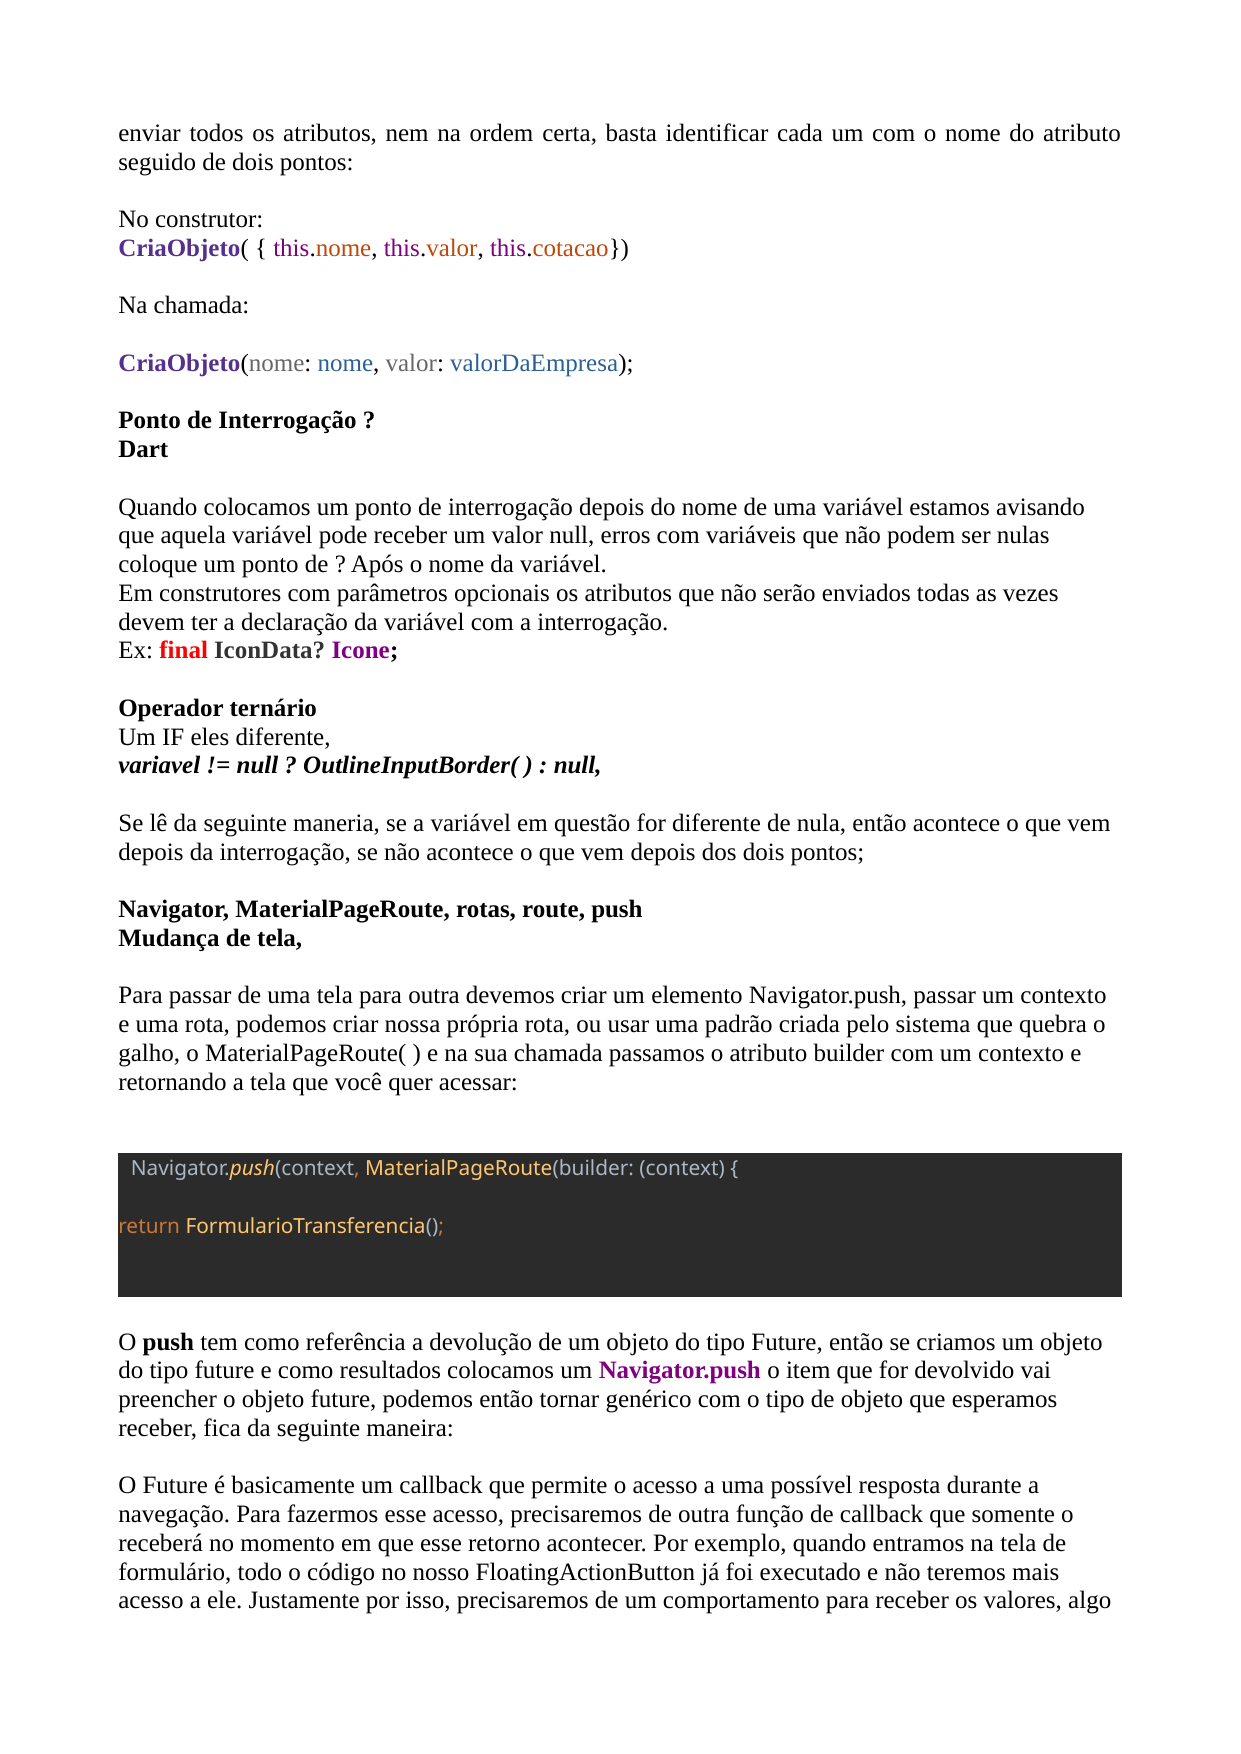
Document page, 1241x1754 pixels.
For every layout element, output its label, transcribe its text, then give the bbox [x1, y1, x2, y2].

text Dart [118, 434, 1122, 463]
text Navigator.push(context, MaterialPageRoute(builder: (context) { [118, 1153, 1122, 1181]
text No construtor: [118, 204, 1122, 233]
text Em construtores com parâmetros opcionais os atributos que não serão enviados todas as vezes devem ter a declaração da variável com a interrogação. [118, 578, 1122, 636]
text Ponto de Interrogação ? [118, 406, 1122, 434]
text CriaObjeto(nome: nome, valor: valorDaEmpresa); [118, 348, 1122, 377]
text O push tem como referência a devolução de um objeto do tipo Future, então se criamos um objeto do tipo future e como resultados colocamos um Navigator.push o item que for devolvido vai preencher o objeto future, podemos então tornar genérico com o tipo de objeto que esperamos receber, fica da seguinte maneira: [118, 1327, 1122, 1442]
text Quando colocamos um ponto de interrogação depois do nome de uma variável estamos avisando que aquela variável pode receber um valor null, erros com variáveis que não podem ser nulas coloque um ponto de ? Após o nome da variável. [118, 492, 1122, 578]
text Para passar de uma tela para outra devemos criar um elemento Navigator.push, passar um contexto e uma rota, podemos criar nossa própria rota, ou usar uma padrão criada pelo sistema que quebra o galho, o MaterialPageRoute( ) e na sua chamada passamos o atributo builder com um contexto e retornando a tela que você quer acessar: [118, 981, 1122, 1096]
text Ex: final IconData? Icone; [118, 636, 1122, 664]
text Um IF eles diferente, [118, 722, 1122, 751]
text Operador ternário [118, 693, 1122, 722]
text Se lê da seguinte maneria, se a variável em questão for diferente de nula, então acontece o que vem depois da interrogação, se não acontece o que vem depois dos dois pontos; [118, 808, 1122, 866]
text return FormularioTransferencia(); [118, 1211, 1122, 1239]
text variavel != null ? OutlineInputBorder( ) : null, [118, 751, 1122, 779]
text Na chamada: [118, 291, 1122, 319]
text enviar todos os atributos, nem na ordem certa, basta identificar cada um com o nome do atributo seguido de dois pontos: [118, 118, 1122, 176]
text O Future é basicamente um callback que permite o acesso a uma possível resposta durante a navegação. Para fazermos esse acesso, precisaremos de outra função de callback que somente o receberá no momento em que esse retorno acontecer. Por exemplo, quando entramos na tela de formulário, todo o código no nosso FloatingActionButton já foi executado e não teremos mais acesso a ele. Justamente por isso, precisaremos de um comportamento para receber os valores, algo [118, 1470, 1122, 1614]
text Navigator, MaterialPageRoute, rotas, route, push [118, 894, 1122, 923]
text Mudança de tela, [118, 923, 1122, 952]
text CriaObjeto( { this.nome, this.valor, this.cotacao}) [118, 233, 1122, 262]
